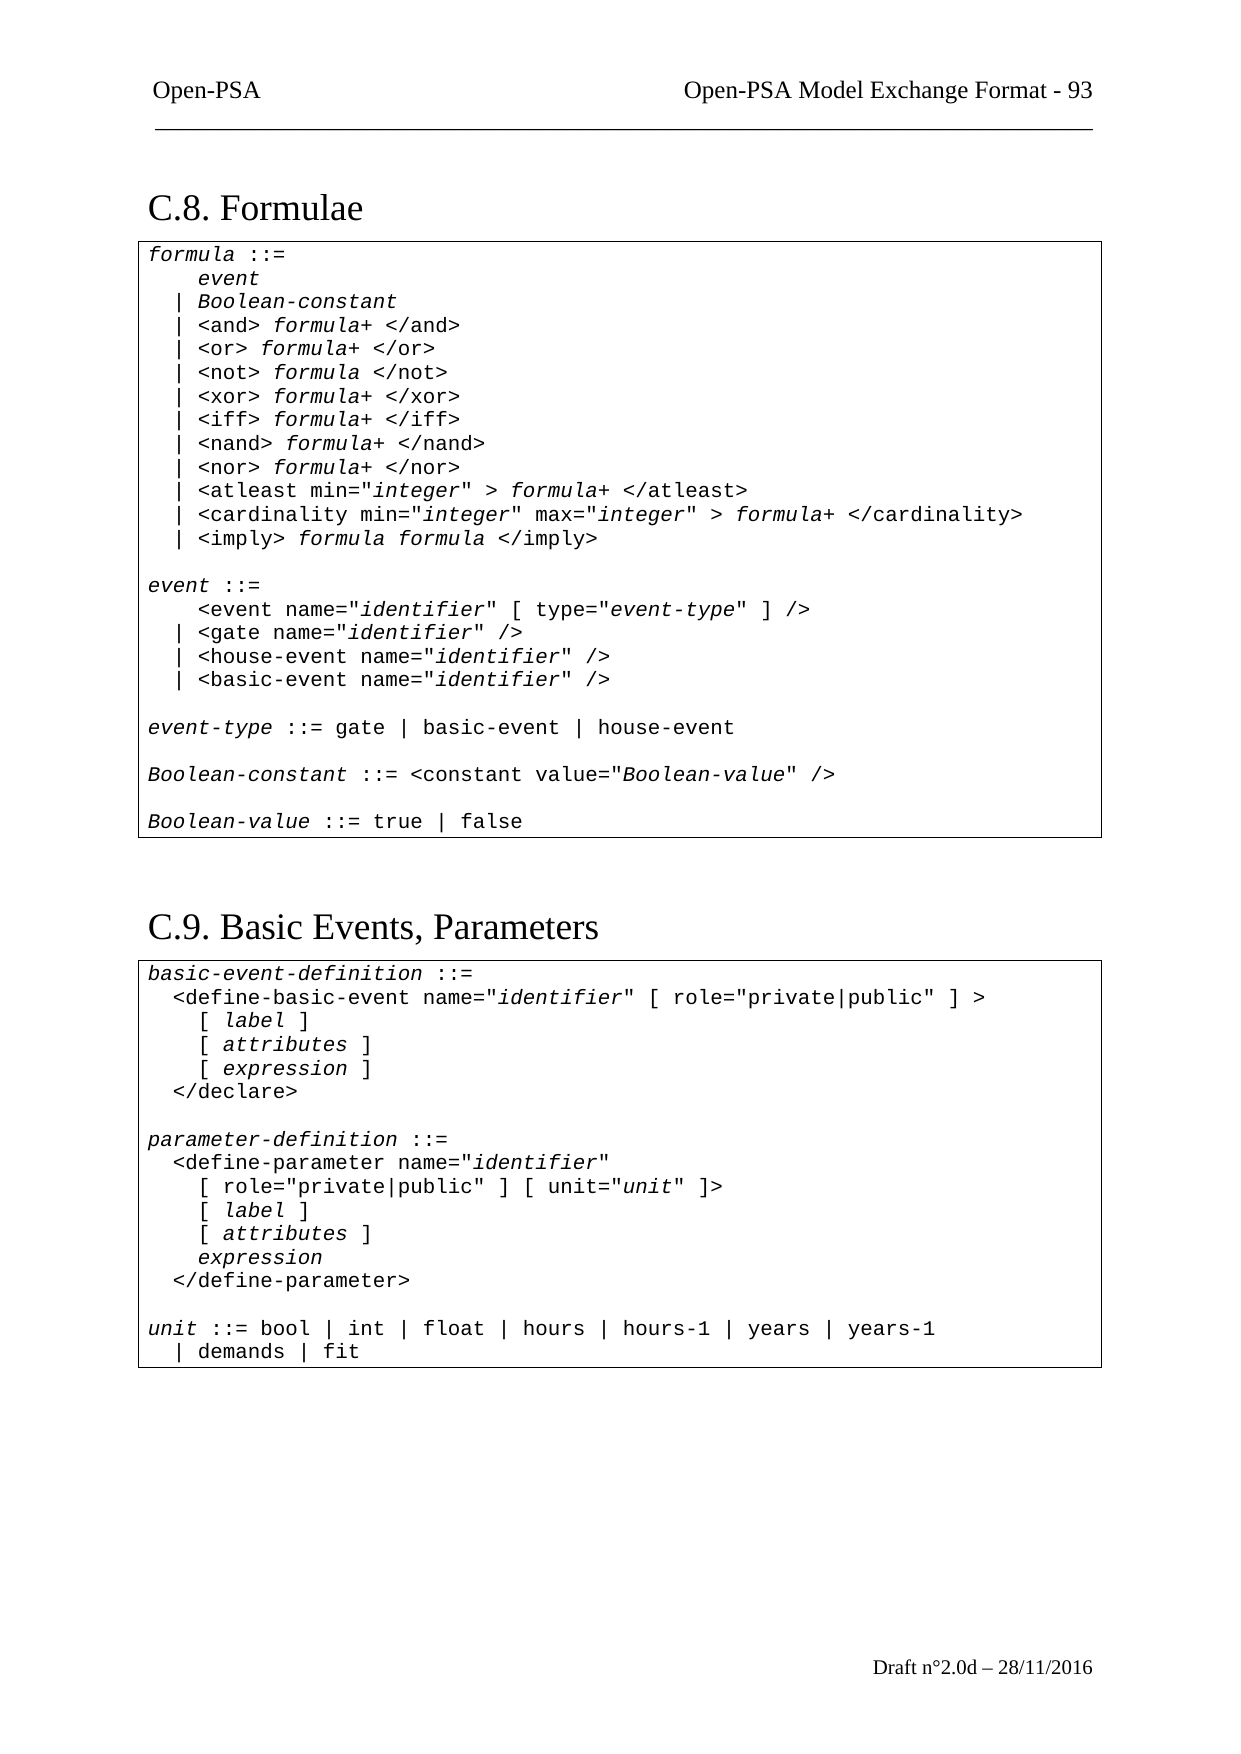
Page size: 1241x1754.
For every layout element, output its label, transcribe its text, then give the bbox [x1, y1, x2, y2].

text [ role="private|public" ] [ unit="unit" ]> [148, 1176, 1093, 1199]
text unit ::= bool | int | float | hours | hours-1 | years | years-1 [148, 1318, 1093, 1338]
text event ::= [148, 575, 1093, 598]
text </declare> [148, 1081, 1093, 1105]
text | <imply> formula formula </imply> [148, 528, 1093, 551]
list Basic Events, Parameters [148, 904, 1093, 947]
text | demands | fit [139, 1338, 1101, 1367]
text <event name="identifier" [ type="event-type" ] /> [148, 598, 1093, 622]
text </define-parameter> [148, 1271, 1093, 1294]
text | <nor> formula+ </nor> [148, 457, 1093, 480]
text | <iff> formula+ </iff> [148, 409, 1093, 433]
text <define-parameter name="identifier" [148, 1152, 1093, 1176]
text | <house-event name="identifier" /> [148, 646, 1093, 669]
text | <or> formula+ </or> [148, 338, 1093, 362]
text | <nand> formula+ </nand> [148, 433, 1093, 457]
text [ attributes ] [148, 1034, 1093, 1058]
text <define-basic-event name="identifier" [ role="private|public" ] > [148, 987, 1093, 1010]
text Boolean-constant ::= <constant value="Boolean-value" /> [148, 764, 1093, 788]
text [ expression ] [148, 1058, 1093, 1081]
text event [148, 267, 1093, 291]
text | <and> formula+ </and> [148, 315, 1093, 338]
text [ attributes ] [148, 1223, 1093, 1247]
text | Boolean-constant [148, 291, 1093, 315]
text [ label ] [148, 1010, 1093, 1034]
list Formulae [148, 185, 1093, 228]
text | <basic-event name="identifier" /> [148, 669, 1093, 693]
text | <atleast min="integer" > formula+ </atleast> [148, 480, 1093, 504]
text expression [148, 1247, 1093, 1271]
text event-type ::= gate | basic-event | house-event [148, 717, 1093, 740]
text Boolean-value ::= true | false [139, 808, 1101, 837]
text basic-event-definition ::= [139, 961, 1101, 987]
text | <cardinality min="integer" max="integer" > formula+ </cardinality> [148, 504, 1093, 528]
text formula ::= [139, 242, 1101, 267]
text | <gate name="identifier" /> [148, 622, 1093, 646]
text parameter-definition ::= [148, 1129, 1093, 1152]
text [ label ] [148, 1199, 1093, 1223]
text | <xor> formula+ </xor> [148, 386, 1093, 409]
text | <not> formula </not> [148, 362, 1093, 386]
